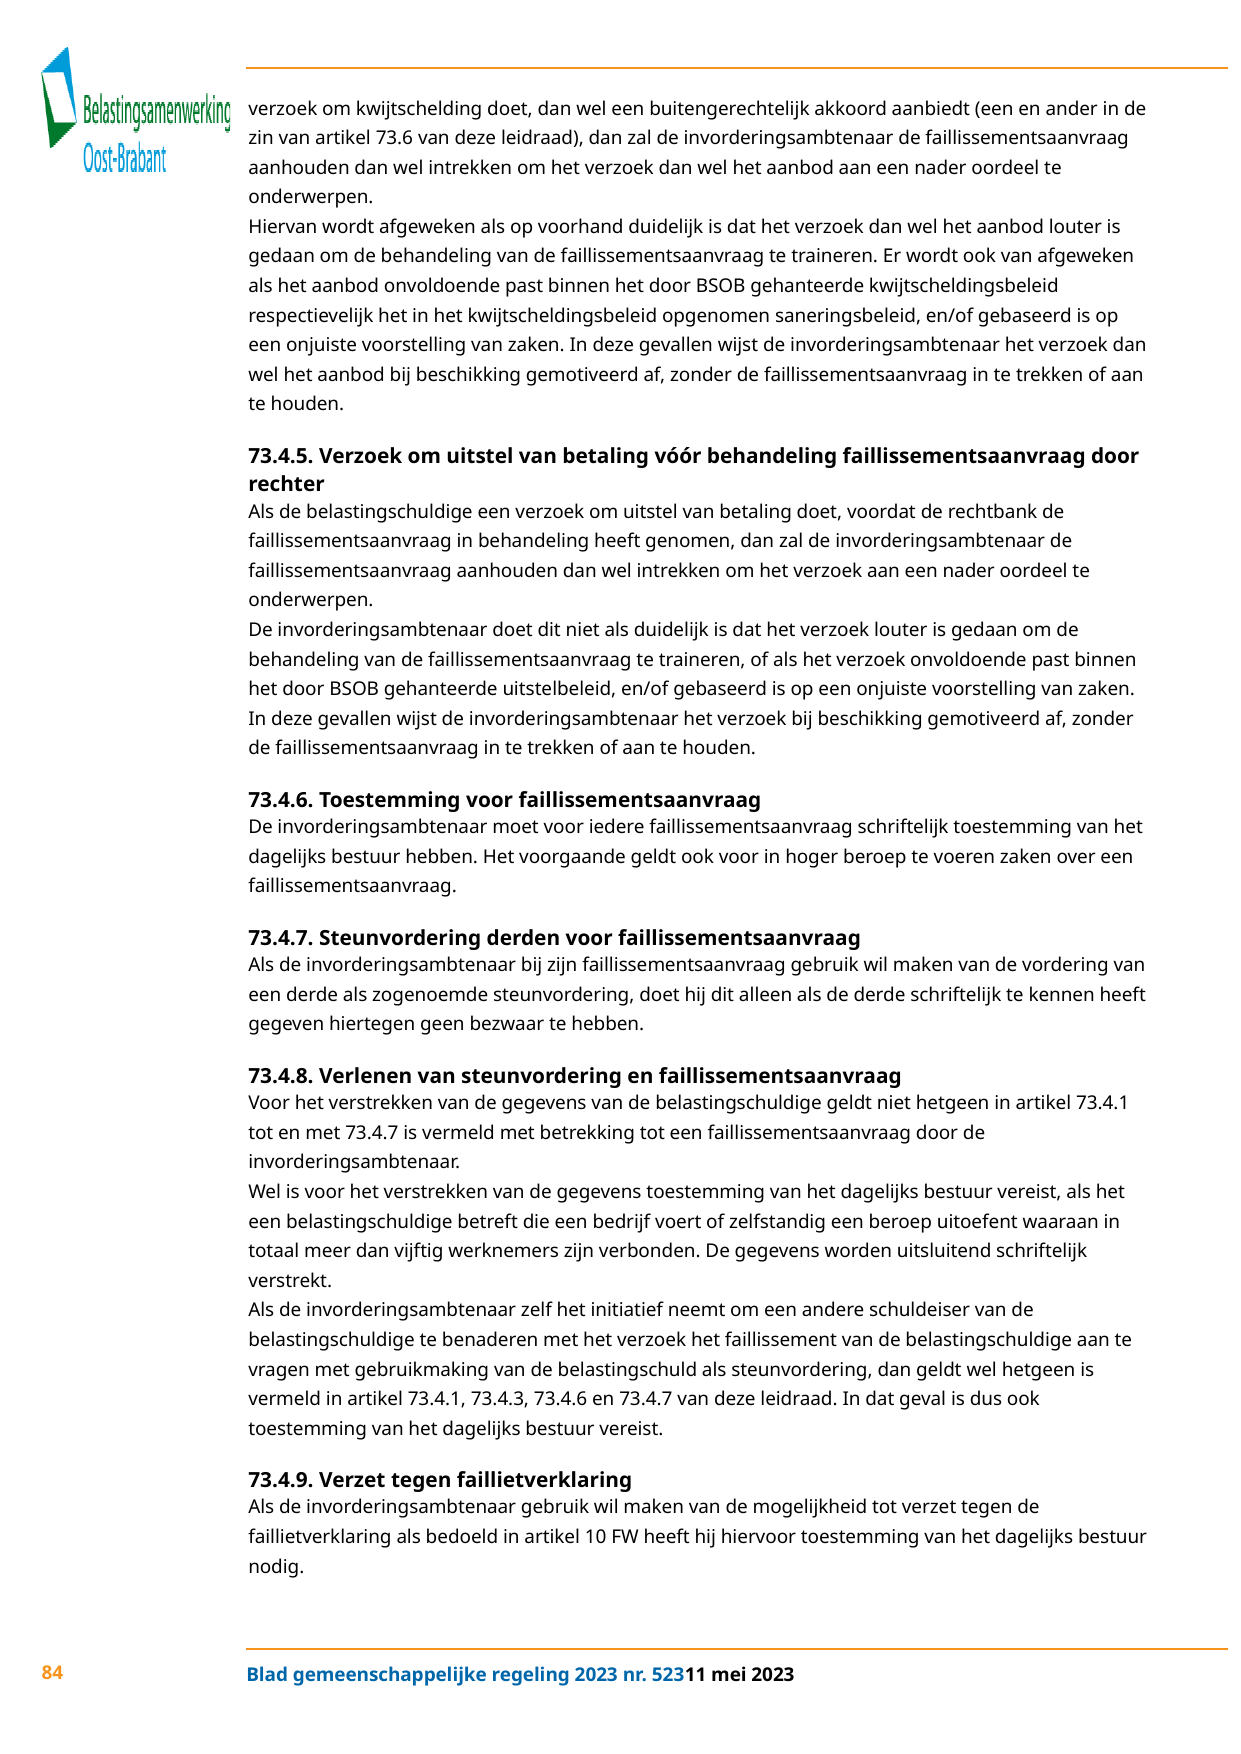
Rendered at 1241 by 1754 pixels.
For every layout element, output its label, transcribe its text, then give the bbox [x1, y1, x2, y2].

text 73.4.7. Steunvordering derden voor faillissementsaanvraag [248, 923, 1152, 951]
text Wel is voor het verstrekken van de gegevens toestemming van het dagelijks bestuur vereist, als het een belastingschuldige betreft die een bedrijf voert of zelfstandig een beroep uitoefent waaraan in totaal meer dan vijftig werknemers zijn verbonden. De gegevens worden uitsluitend schriftelijk verstrekt. [248, 1178, 1152, 1293]
picture [91, 163, 96, 172]
picture [86, 146, 91, 169]
text Voor het verstrekken van de gegevens van de belastingschuldige geldt niet hetgeen in artikel 73.4.1 tot en met 73.4.7 is vermeld met betrekking tot een faillissementsaanvraag door de invorderingsambtenaar. [248, 1089, 1152, 1174]
text Hiervan wordt afgeweken als op voorhand duidelijk is dat het verzoek dan wel het aanbod louter is gedaan om de behandeling van de faillissementsaanvraag te traineren. Er wordt ook van afgeweken als het aanbod onvoldoende past binnen het door BSOB gehanteerde kwijtscheldingsbeleid respectievelijk het in het kwijtscheldingsbeleid opgenomen saneringsbeleid, en/of gebaseerd is op een onjuiste voorstelling van zaken. In deze gevallen wijst de invorderingsambtenaar het verzoek dan wel het aanbod bij beschikking gemotiveerd af, zonder de faillissementsaanvraag in te trekken of aan te houden. [248, 213, 1152, 416]
text 73.4.5. Verzoek om uitstel van betaling vóór behandeling faillissementsaanvraag door rechter [248, 441, 1152, 498]
picture [129, 155, 134, 172]
picture [41, 47, 231, 172]
text verzoek om kwijtschelding doet, dan wel een buitengerechtelijk akkoord aanbiedt (een en ander in de zin van artikel 73.6 van deze leidraad), dan zal de invorderingsambtenaar de faillissementsaanvraag aanhouden dan wel intrekken om het verzoek dan wel het aanbod aan een nader oordeel te onderwerpen. [248, 95, 1152, 209]
text De invorderingsambtenaar moet voor iedere faillissementsaanvraag schriftelijk toestemming van het dagelijks bestuur hebben. Het voorgaande geldt ook voor in hoger beroep te voeren zaken over een faillissementsaanvraag. [248, 813, 1152, 898]
text Als de invorderingsambtenaar bij zijn faillissementsaanvraag gebruik wil maken van de vordering van een derde als zogenoemde steunvordering, doet hij dit alleen als de derde schriftelijk te kennen heeft gegeven hiertegen geen bezwaar te hebben. [248, 951, 1152, 1036]
text Als de belastingschuldige een verzoek om uitstel van betaling doet, voordat de rechtbank de faillissementsaanvraag in behandeling heeft genomen, dan zal de invorderingsambtenaar de faillissementsaanvraag aanhouden dan wel intrekken om het verzoek aan een nader oordeel te onderwerpen. [248, 498, 1152, 612]
text Als de invorderingsambtenaar zelf het initiatief neemt om een andere schuldeiser van de belastingschuldige te benaderen met het verzoek het faillissement van de belastingschuldige aan te vragen met gebruikmaking van de belastingschuld als steunvordering, dan geldt wel hetgeen is vermeld in artikel 73.4.1, 73.4.3, 73.4.6 en 73.4.7 van deze leidraad. In dat geval is dus ook toestemming van het dagelijks bestuur vereist. [248, 1297, 1152, 1441]
text 73.4.6. Toestemming voor faillissementsaanvraag [248, 785, 1152, 813]
text De invorderingsambtenaar doet dit niet als duidelijk is dat het verzoek louter is gedaan om de behandeling van de faillissementsaanvraag te traineren, of als het verzoek onvoldoende past binnen het door BSOB gehanteerde uitstelbeleid, en/of gebaseerd is op een onjuiste voorstelling van zaken. In deze gevallen wijst de invorderingsambtenaar het verzoek bij beschikking gemotiveerd af, zonder de faillissementsaanvraag in te trekken of aan te houden. [248, 616, 1152, 760]
text 73.4.9. Verzet tegen faillietverklaring [248, 1465, 1152, 1494]
text 73.4.8. Verlenen van steunvordering en faillissementsaanvraag [248, 1061, 1152, 1089]
text Als de invorderingsambtenaar gebruik wil maken van de mogelijkheid tot verzet tegen de faillietverklaring als bedoeld in artikel 10 FW heeft hij hiervoor toestemming van het dagelijks bestuur nodig. [248, 1494, 1152, 1579]
picture [100, 161, 105, 172]
